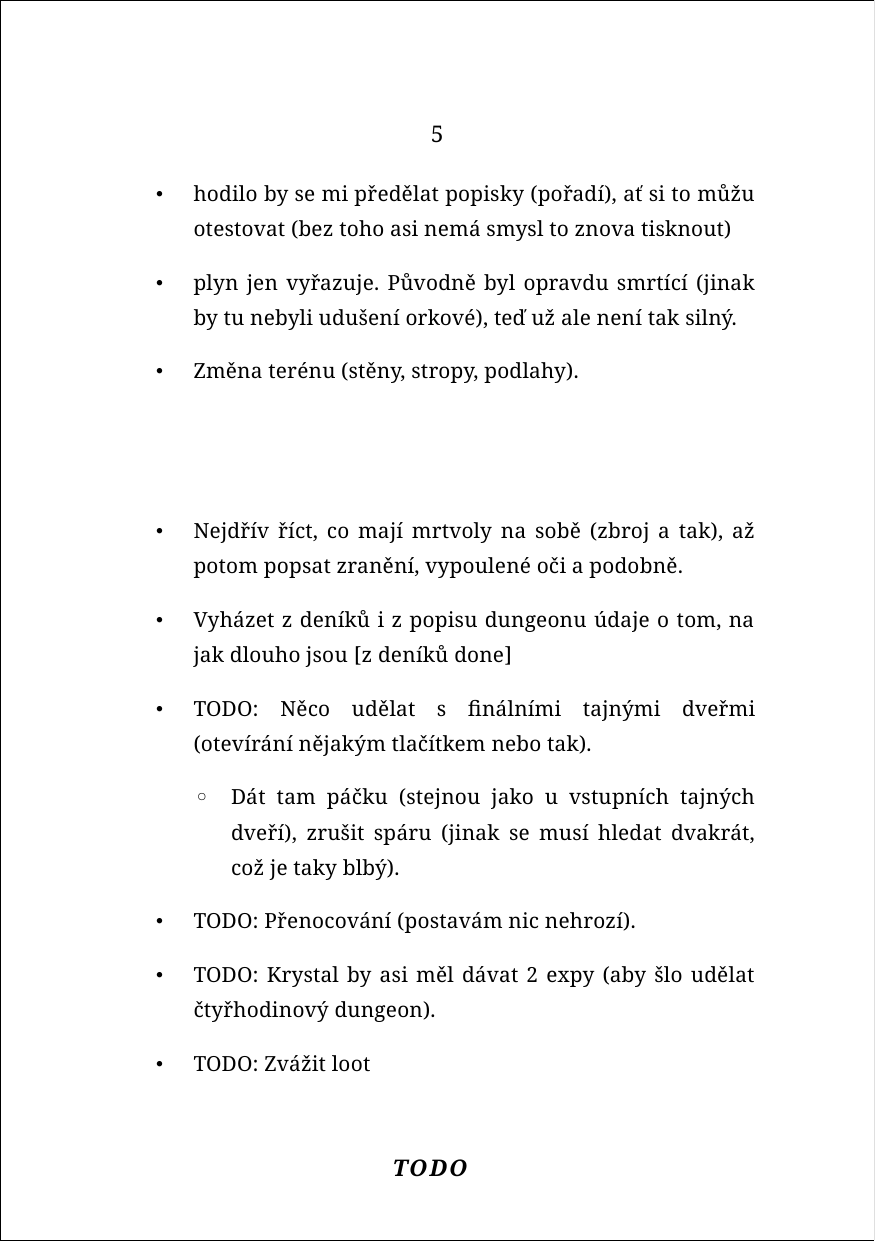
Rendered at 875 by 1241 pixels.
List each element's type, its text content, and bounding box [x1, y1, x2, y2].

list hodilo by se mi předělat popisky (pořadí), ať si to můžu otestovat (bez toho asi nemá smysl to znova tisknout) [156, 179, 756, 243]
list Změna terénu (stěny, stropy, podlahy). [156, 356, 756, 385]
list TODO: Něco udělat s finálními tajnými dveřmi (otevírání nějakým tlačítkem nebo tak). [156, 694, 756, 758]
list TODO: Přenocování (postavám nic nehrozí). [156, 907, 756, 935]
list TODO: Krystal by asi měl dávat 2 expy (aby šlo udělat čtyřhodinový dungeon). [156, 960, 756, 1024]
list TODO: Zvážit loot [156, 1049, 756, 1077]
list plyn jen vyřazuje. Původně byl opravdu smrtící (jinak by tu nebyli udušení orkové), teď už ale není tak silný. [156, 268, 756, 332]
list Nejdřív říct, co mají mrtvoly na sobě (zbroj a tak), až potom popsat zranění, vypoulené oči a podobně. [156, 516, 756, 580]
list Vyházet z deníků i z popisu dungeonu údaje o tom, na jak dlouho jsou [z deníků done] [156, 605, 756, 669]
list Dát tam páčku (stejnou jako u vstupních tajných dveří), zrušit spáru (jinak se musí hledat dvakrát, což je taky blbý). [193, 782, 756, 882]
